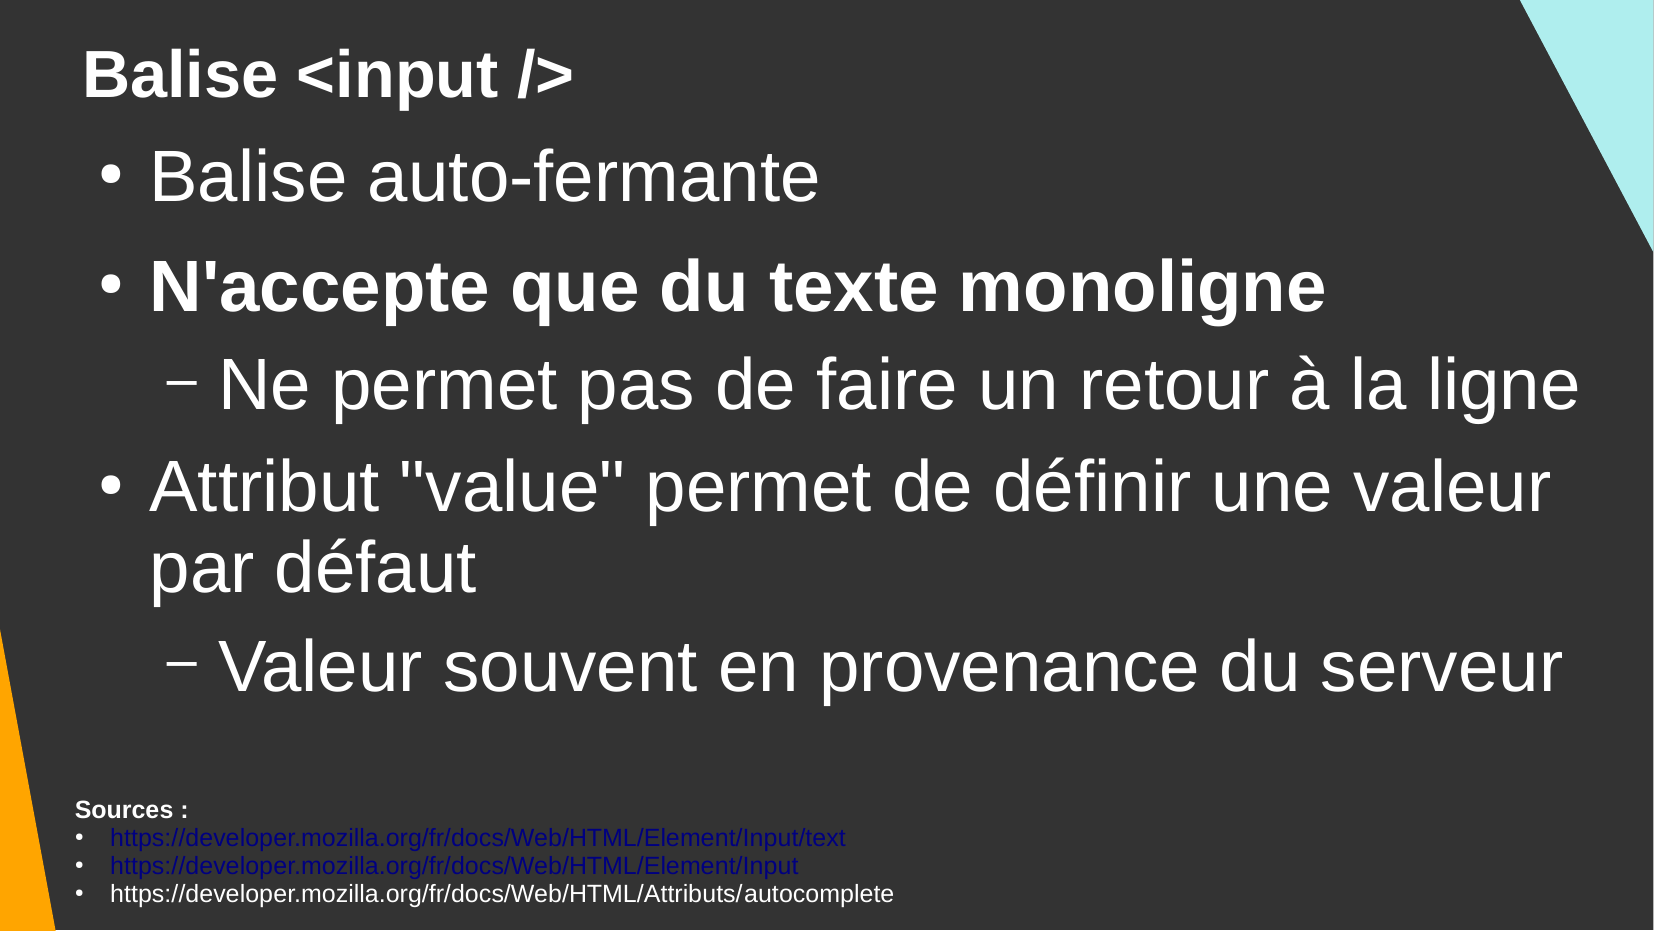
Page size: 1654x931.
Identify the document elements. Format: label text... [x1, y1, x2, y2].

text_box [0, 629, 56, 931]
list Balise auto-fermante N'accepte que du texte monoligne Ne permet pas de faire un retour à la ligne Attribut "value" permet de définir une valeur par défaut Valeur souvent en provenance du serveur [80, 135, 1605, 753]
text_box Sources : https://developer.mozilla.org/fr/docs/Web/HTML/Element/Input/text https://developer.mozilla.org/fr/docs/Web/HTML/Element/Input https://developer.mozilla.org/fr/docs/Web/HTML/Attributs/autocomplete [60, 788, 1546, 931]
title Balise <input /> [82, 37, 1571, 114]
text_box [1519, 0, 1654, 254]
